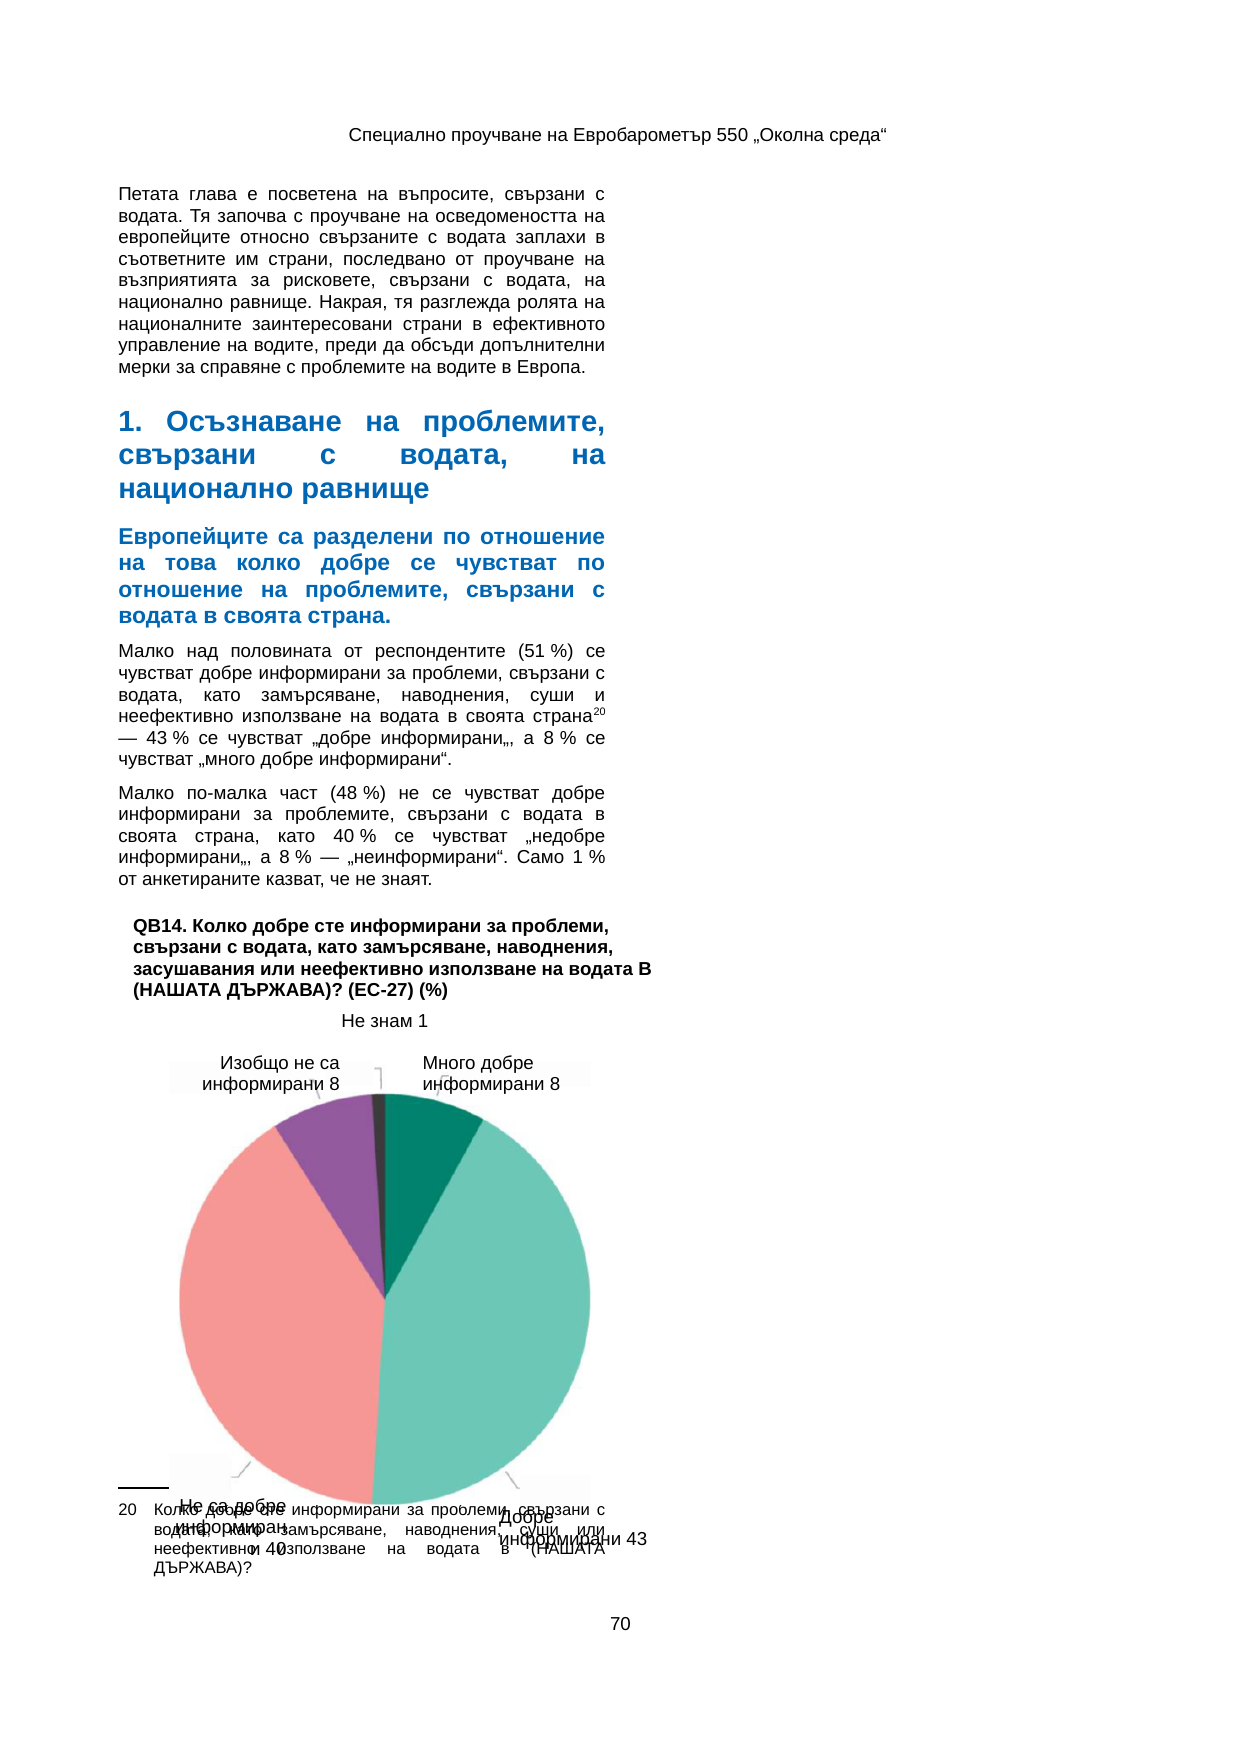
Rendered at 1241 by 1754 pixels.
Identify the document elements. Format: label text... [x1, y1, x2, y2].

text Колко добре сте информирани за проблеми, свързани с водата, като замърсяване, наводнения, суши или неефективно използване на водата в (НАШАТА ДЪРЖАВА)? [118, 1500, 605, 1577]
picture [504, 1061, 510, 1068]
text Малко над половината от респондентите (51 %) се чувстват добре информирани за проблеми, свързани с водата, като замърсяване, наводнения, суши и неефективно използване на водата в своята страна — 43 % се чувстват „добре информирани„, а 8 % се чувстват „много добре информирани“. [118, 640, 605, 769]
picture [254, 1061, 260, 1068]
text Европейците са разделени по отношение на това колко добре се чувстват по отношение на проблемите, свързани с водата в своята страна. [118, 523, 605, 628]
text Малко по-малка част (48 %) не се чувстват добре информирани за проблемите, свързани с водата в своята страна, като 40 % се чувстват „недобре информирани„, а 8 % — „неинформирани“. Само 1 % от анкетираните казват, че не знаят. [118, 781, 605, 889]
picture [169, 1061, 591, 1505]
text Петата глава е посветена на въпросите, свързани с водата. Тя започва с проучване на осведомеността на европейците относно свързаните с водата заплахи в съответните им страни, последвано от проучване на възприятията за рисковете, свързани с водата, на национално равнище. Накрая, тя разглежда ролята на националните заинтересовани страни в ефективното управление на водите, преди да обсъди допълнителни мерки за справяне с проблемите на водите в Европа. [118, 183, 605, 377]
subtitle 1. Осъзнаване на проблемите, свързани с водата, на национално равнище [118, 404, 605, 504]
